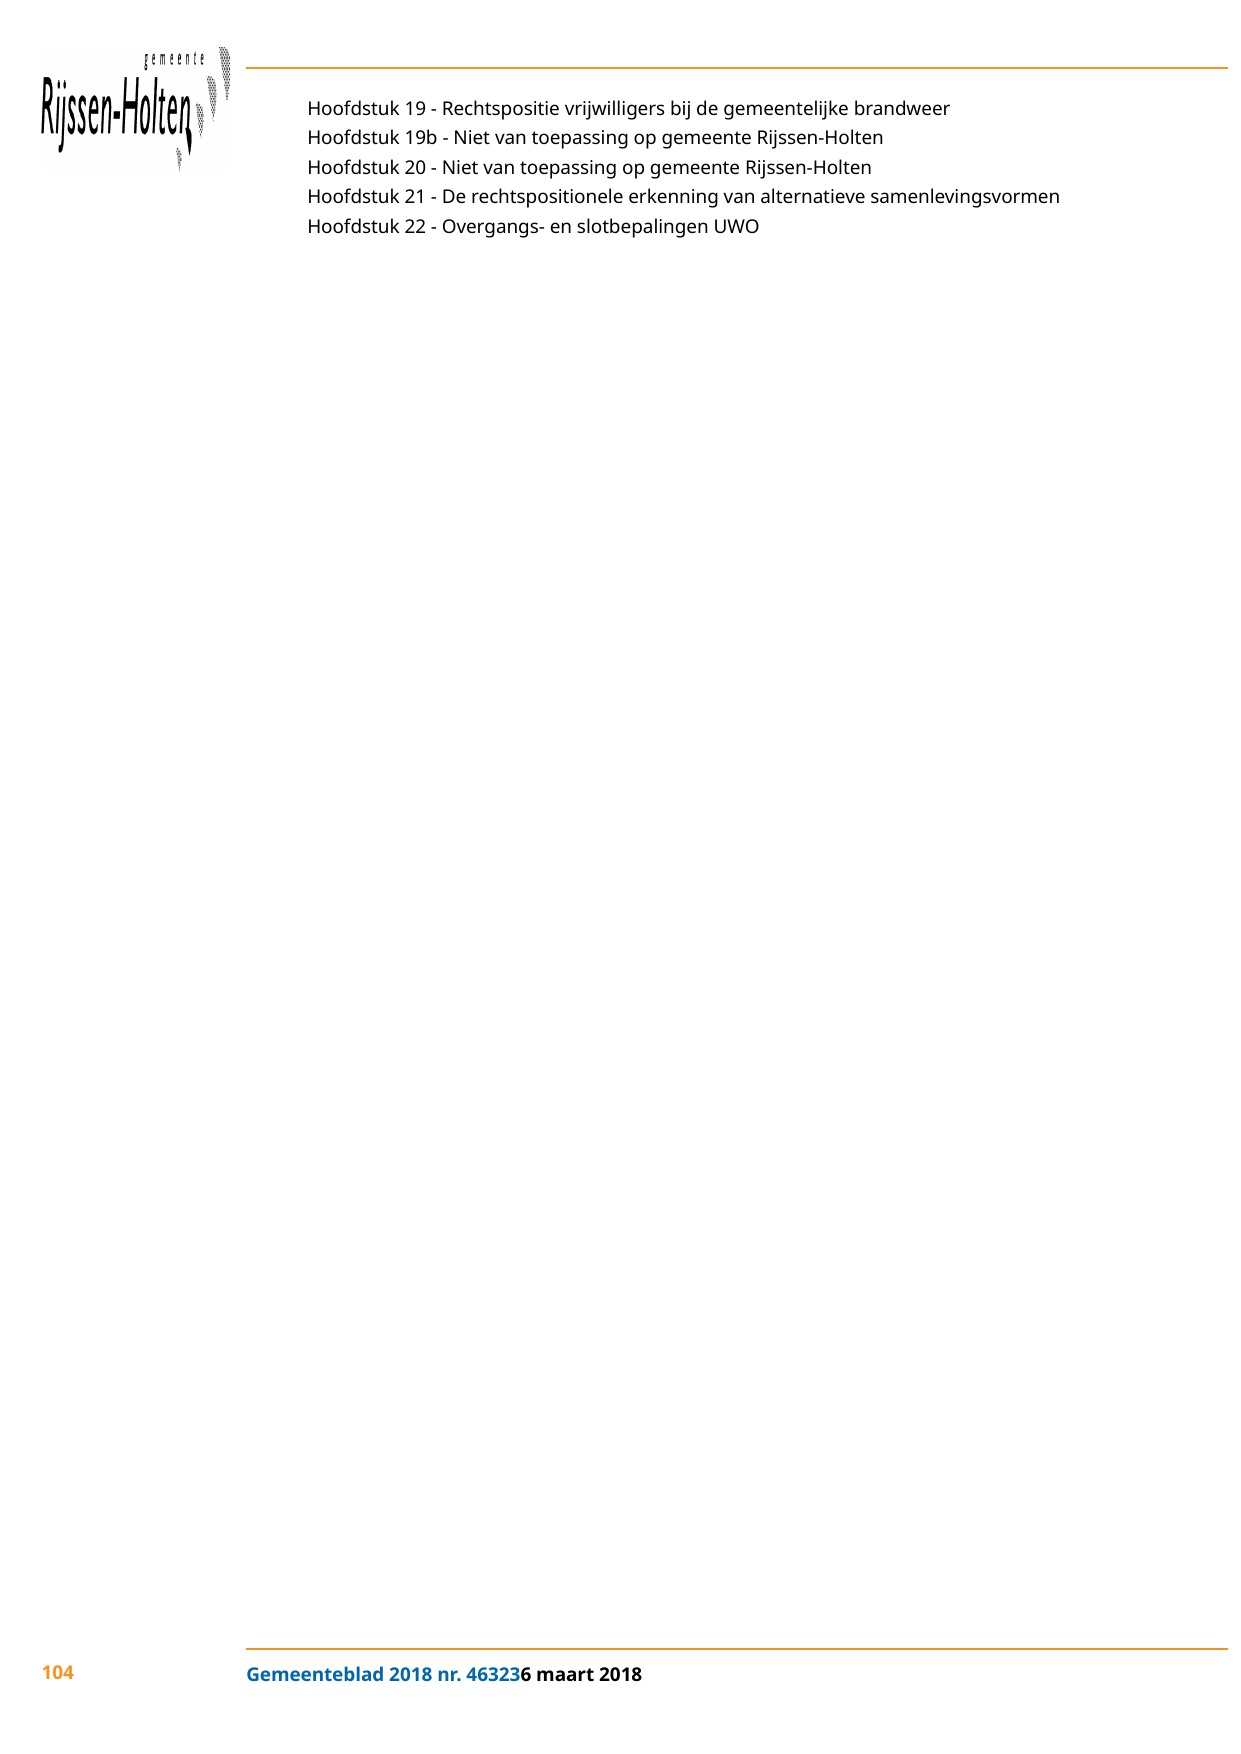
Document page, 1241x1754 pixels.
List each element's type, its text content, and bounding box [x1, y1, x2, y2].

list Hoofdstuk 20 - Niet van toepassing op gemeente Rijssen-Holten [248, 154, 1152, 180]
list Hoofdstuk 22 - Overgangs- en slotbepalingen UWO [248, 213, 1152, 239]
list Hoofdstuk 19 - Rechtspositie vrijwilligers bij de gemeentelijke brandweer [248, 95, 1152, 121]
picture [41, 47, 231, 172]
list Hoofdstuk 19b - Niet van toepassing op gemeente Rijssen-Holten [248, 124, 1152, 150]
list Hoofdstuk 21 - De rechtspositionele erkenning van alternatieve samenlevingsvormen [248, 183, 1152, 209]
